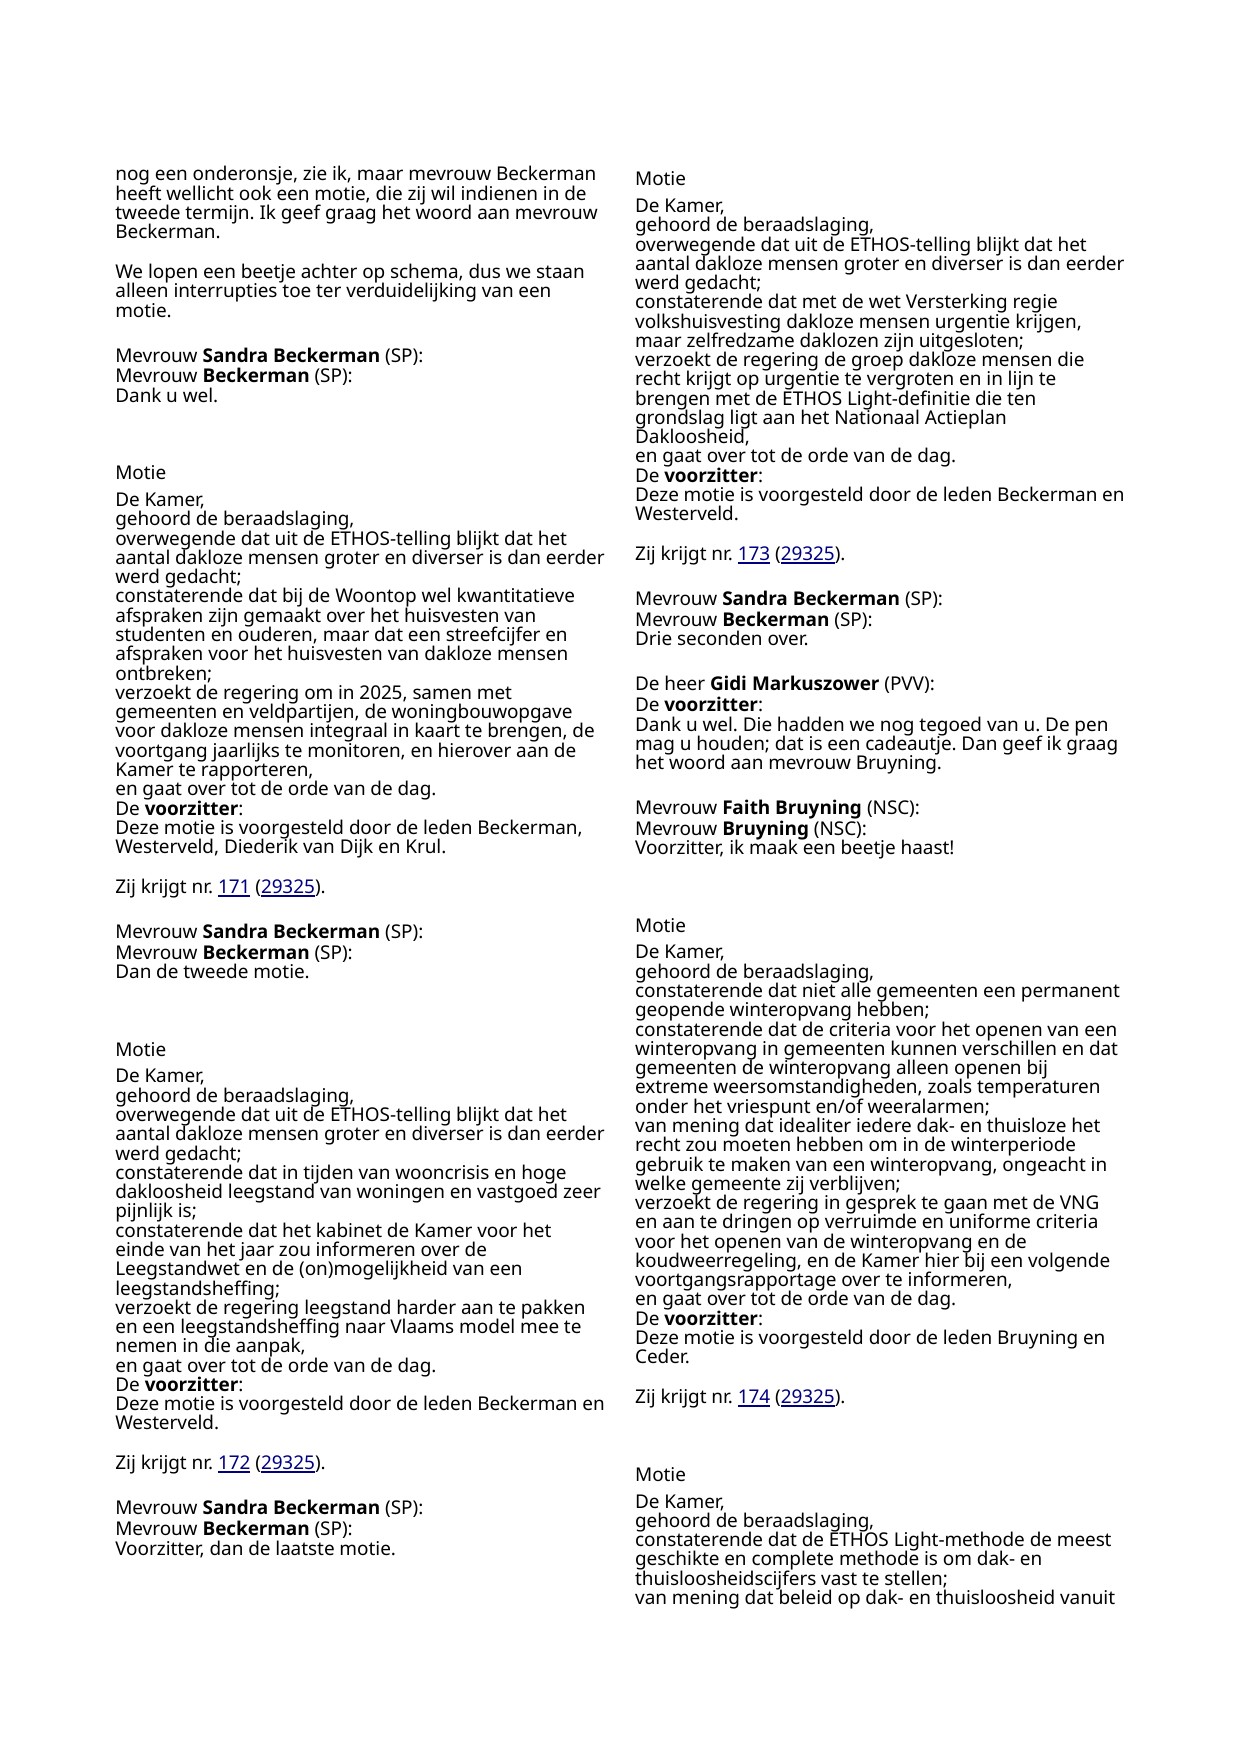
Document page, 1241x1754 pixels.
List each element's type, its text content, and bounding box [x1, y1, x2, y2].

text nog een onderonsje, zie ik, maar mevrouw Beckerman heeft wellicht ook een motie, die zij wil indienen in de tweede termijn. Ik geef graag het woord aan mevrouw Beckerman. [115, 165, 605, 242]
text en gaat over tot de orde van de dag. [635, 447, 1125, 467]
text en gaat over tot de orde van de dag. [635, 1290, 1125, 1310]
text gehoord de beraadslaging, [115, 510, 605, 530]
text Motie [635, 1461, 1125, 1487]
text Motie [115, 1036, 605, 1062]
text De heer Gidi Markuszower (PVV): [635, 671, 1125, 696]
text De voorzitter: [635, 1310, 1125, 1329]
text Drie seconden over. [635, 630, 1125, 650]
text Zij krijgt nr. 171 (29325). [115, 878, 605, 897]
text overwegende dat uit de ETHOS-telling blijkt dat het aantal dakloze mensen groter en diverser is dan eerder werd gedacht; [115, 1106, 605, 1164]
text Zij krijgt nr. 172 (29325). [115, 1454, 605, 1474]
text Mevrouw Sandra Beckerman (SP): [115, 342, 605, 367]
text gehoord de beraadslaging, [115, 1087, 605, 1106]
text Mevrouw Sandra Beckerman (SP): [635, 585, 1125, 611]
text gehoord de beraadslaging, [635, 963, 1125, 982]
text Dan de tweede motie. [115, 963, 605, 982]
text Mevrouw Faith Bruyning (NSC): [635, 794, 1125, 820]
text overwegende dat uit de ETHOS-telling blijkt dat het aantal dakloze mensen groter en diverser is dan eerder werd gedacht; [635, 236, 1125, 293]
text Mevrouw Sandra Beckerman (SP): [115, 1494, 605, 1520]
text constaterende dat met de wet Versterking regie volkshuisvesting dakloze mensen urgentie krijgen, maar zelfredzame daklozen zijn uitgesloten; [635, 293, 1125, 351]
text van mening dat idealiter iedere dak- en thuisloze het recht zou moeten hebben om in de winterperiode gebruik te maken van een winteropvang, ongeacht in welke gemeente zij verblijven; [635, 1117, 1125, 1194]
text Mevrouw Beckerman (SP): [635, 611, 1125, 630]
text Mevrouw Beckerman (SP): [115, 367, 605, 387]
text Mevrouw Beckerman (SP): [115, 944, 605, 963]
text Deze motie is voorgesteld door de leden Beckerman en Westerveld. [635, 486, 1125, 524]
text Voorzitter, ik maak een beetje haast! [635, 839, 1125, 858]
text Mevrouw Beckerman (SP): [115, 1520, 605, 1539]
text constaterende dat de ETHOS Light-methode de meest geschikte en complete methode is om dak- en thuisloosheidscijfers vast te stellen; [635, 1531, 1125, 1589]
text verzoekt de regering in gesprek te gaan met de VNG en aan te dringen op verruimde en uniforme criteria voor het openen van de winteropvang en de koudweerregeling, en de Kamer hier bij een volgende voortgangsrapportage over te informeren, [635, 1194, 1125, 1290]
text Mevrouw Sandra Beckerman (SP): [115, 918, 605, 944]
text Deze motie is voorgesteld door de leden Beckerman, Westerveld, Diederik van Dijk en Krul. [115, 819, 605, 857]
text Zij krijgt nr. 173 (29325). [635, 545, 1125, 564]
text De Kamer, [115, 1067, 605, 1087]
text Deze motie is voorgesteld door de leden Beckerman en Westerveld. [115, 1395, 605, 1434]
text We lopen een beetje achter op schema, dus we staan alleen interrupties toe ter verduidelijking van een motie. [115, 263, 605, 321]
text De voorzitter: [115, 1376, 605, 1395]
text constaterende dat in tijden van wooncrisis en hoge dakloosheid leegstand van woningen en vastgoed zeer pijnlijk is; [115, 1164, 605, 1222]
text gehoord de beraadslaging, [635, 216, 1125, 236]
text verzoekt de regering leegstand harder aan te pakken en een leegstandsheffing naar Vlaams model mee te nemen in die aanpak, [115, 1299, 605, 1357]
text Motie [635, 165, 1125, 191]
text overwegende dat uit de ETHOS-telling blijkt dat het aantal dakloze mensen groter en diverser is dan eerder werd gedacht; [115, 530, 605, 587]
text en gaat over tot de orde van de dag. [115, 1357, 605, 1376]
text Mevrouw Bruyning (NSC): [635, 820, 1125, 839]
text Motie [635, 912, 1125, 938]
text gehoord de beraadslaging, [635, 1512, 1125, 1531]
text De voorzitter: [635, 467, 1125, 486]
text De Kamer, [635, 1493, 1125, 1512]
text De Kamer, [635, 943, 1125, 963]
text Motie [115, 459, 605, 485]
text Deze motie is voorgesteld door de leden Bruyning en Ceder. [635, 1329, 1125, 1367]
text constaterende dat het kabinet de Kamer voor het einde van het jaar zou informeren over de Leegstandwet en de (on)mogelijkheid van een leegstandsheffing; [115, 1222, 605, 1299]
text De voorzitter: [115, 799, 605, 819]
text verzoekt de regering de groep dakloze mensen die recht krijgt op urgentie te vergroten en in lijn te brengen met de ETHOS Light-definitie die ten grondslag ligt aan het Nationaal Actieplan Dakloosheid, [635, 351, 1125, 447]
text en gaat over tot de orde van de dag. [115, 780, 605, 799]
text constaterende dat bij de Woontop wel kwantitatieve afspraken zijn gemaakt over het huisvesten van studenten en ouderen, maar dat een streefcijfer en afspraken voor het huisvesten van dakloze mensen ontbreken; [115, 587, 605, 684]
text constaterende dat de criteria voor het openen van een winteropvang in gemeenten kunnen verschillen en dat gemeenten de winteropvang alleen openen bij extreme weersomstandigheden, zoals temperaturen onder het vriespunt en/of weeralarmen; [635, 1021, 1125, 1117]
text Zij krijgt nr. 174 (29325). [635, 1388, 1125, 1407]
text verzoekt de regering om in 2025, samen met gemeenten en veldpartijen, de woningbouwopgave voor dakloze mensen integraal in kaart te brengen, de voortgang jaarlijks te monitoren, en hierover aan de Kamer te rapporteren, [115, 684, 605, 780]
text De Kamer, [115, 491, 605, 510]
text constaterende dat niet alle gemeenten een permanent geopende winteropvang hebben; [635, 982, 1125, 1021]
text De voorzitter: [635, 696, 1125, 716]
text De Kamer, [635, 197, 1125, 216]
text Dank u wel. [115, 387, 605, 406]
text Voorzitter, dan de laatste motie. [115, 1539, 605, 1559]
text Dank u wel. Die hadden we nog tegoed van u. De pen mag u houden; dat is een cadeautje. Dan geef ik graag het woord aan mevrouw Bruyning. [635, 716, 1125, 773]
text van mening dat beleid op dak- en thuisloosheid vanuit [635, 1589, 1125, 1608]
